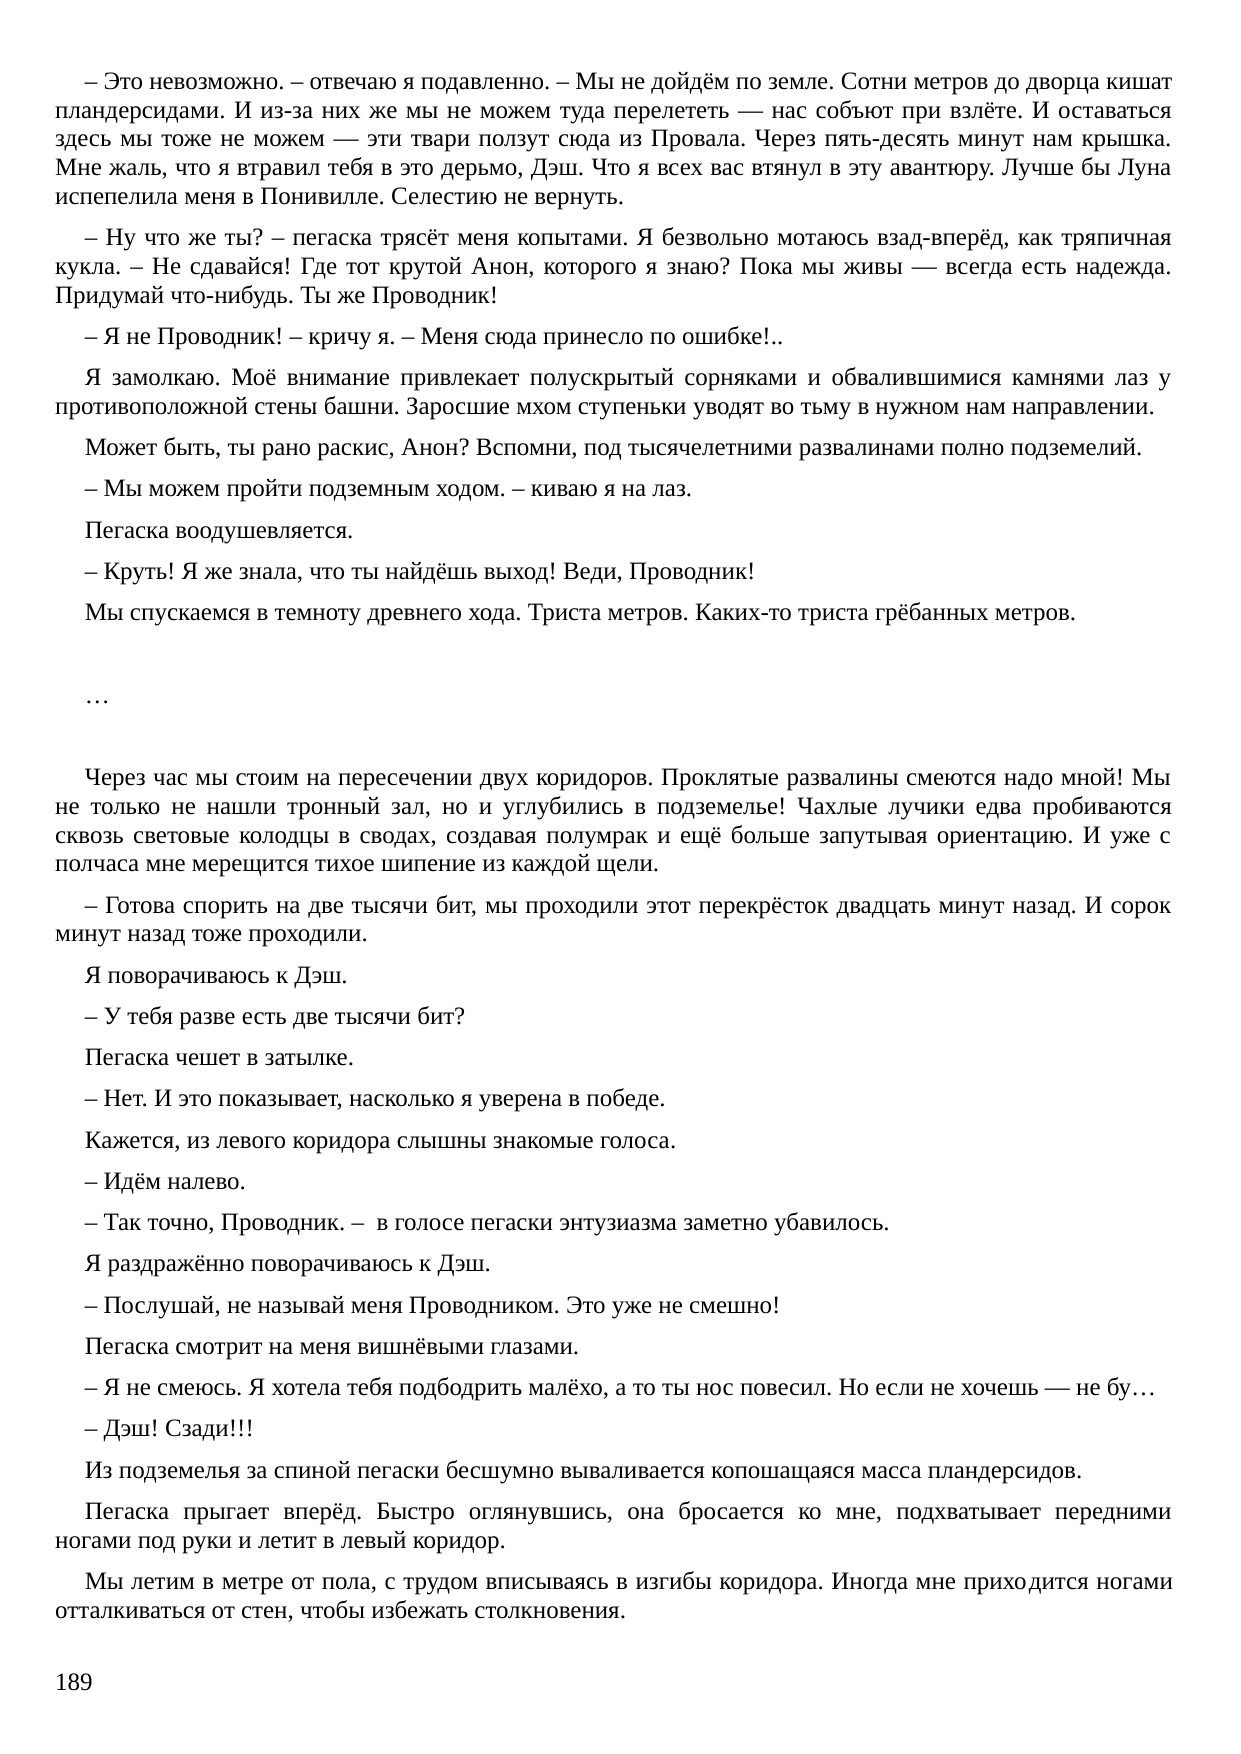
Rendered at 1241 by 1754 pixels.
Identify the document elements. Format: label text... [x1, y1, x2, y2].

text – Круть! Я же знала, что ты найдёшь выход! Веди, Проводник! [55, 556, 1173, 585]
text Может быть, ты рано раскис, Анон? Вспомни, под тысячелетними развалинами полно подземелий. [55, 432, 1173, 461]
text Пегаска воодушевляется. [55, 515, 1173, 543]
text Я замолкаю. Моё внимание привлекает полускрытый сорняками и обвалившимися камнями лаз у противоположной стены башни. Заросшие мхом ступеньки уводят во тьму в нужном нам направлении. [55, 362, 1173, 420]
text – Мы можем пройти подземным ходом. – киваю я на лаз. [55, 473, 1173, 502]
text – У тебя разве есть две тысячи бит? [55, 1001, 1173, 1030]
text – Готова спорить на две тысячи бит, мы проходили этот перекрёсток двадцать минут назад. И сорок минут назад тоже проходили. [55, 890, 1173, 947]
text … [55, 680, 1173, 708]
text Мы летим в метре от пола, с трудом вписываясь в изгибы коридора. Иногда мне приходится ногами отталкиваться от стен, чтобы избежать столкновения. [55, 1566, 1173, 1623]
text Кажется, из левого коридора слышны знакомые голоса. [55, 1125, 1173, 1153]
text Через час мы стоим на пересечении двух коридоров. Проклятые развалины смеются надо мной! Мы не только не нашли тронный зал, но и углубились в подземелье! Чахлые лучики едва пробиваются сквозь световые колодцы в сводах, создавая полумрак и ещё больше запутывая ориентацию. И уже с полчаса мне мерещится тихое шипение из каждой щели. [55, 762, 1173, 877]
text Пегаска смотрит на меня вишнёвыми глазами. [55, 1331, 1173, 1360]
text – Идём налево. [55, 1166, 1173, 1195]
text Я поворачиваюсь к Дэш. [55, 960, 1173, 988]
text Пегаска чешет в затылке. [55, 1042, 1173, 1071]
text – Я не смеюсь. Я хотела тебя подбодрить малёхо, а то ты нос повесил. Но если не хочешь — не бу… [55, 1372, 1173, 1401]
text – Это невозможно. – отвечаю я подавленно. – Мы не дойдём по земле. Сотни метров до дворца кишат пландерсидами. И из-за них же мы не можем туда перелететь — нас собъют при взлёте. И оставаться здесь мы тоже не можем — эти твари ползут сюда из Провала. Через пять-десять минут нам крышка. Мне жаль, что я втравил тебя в это дерьмо, Дэш. Что я всех вас втянул в эту авантюру. Лучше бы Луна испепелила меня в Понивилле. Селестию не вернуть. [55, 66, 1173, 210]
text Из подземелья за спиной пегаски бесшумно вываливается копошащаяся масса пландерсидов. [55, 1455, 1173, 1483]
text Пегаска прыгает вперёд. Быстро оглянувшись, она бросается ко мне, подхватывает передними ногами под руки и летит в левый коридор. [55, 1496, 1173, 1553]
text – Ну что же ты? – пегаска трясёт меня копытами. Я безвольно мотаюсь взад-вперёд, как тряпичная кукла. – Не сдавайся! Где тот крутой Анон, которого я знаю? Пока мы живы — всегда есть надежда. Придумай что-нибудь. Ты же Проводник! [55, 222, 1173, 308]
text – Так точно, Проводник. – в голосе пегаски энтузиазма заметно убавилось. [55, 1207, 1173, 1236]
text – Я не Проводник! – кричу я. – Меня сюда принесло по ошибке!.. [55, 321, 1173, 350]
text Мы спускаемся в темноту древнего хода. Триста метров. Каких-то триста грёбанных метров. [55, 597, 1173, 626]
text – Нет. И это показывает, насколько я уверена в победе. [55, 1083, 1173, 1112]
text – Дэш! Сзади!!! [55, 1413, 1173, 1442]
text – Послушай, не называй меня Проводником. Это уже не смешно! [55, 1290, 1173, 1318]
text Я раздражённо поворачиваюсь к Дэш. [55, 1248, 1173, 1277]
